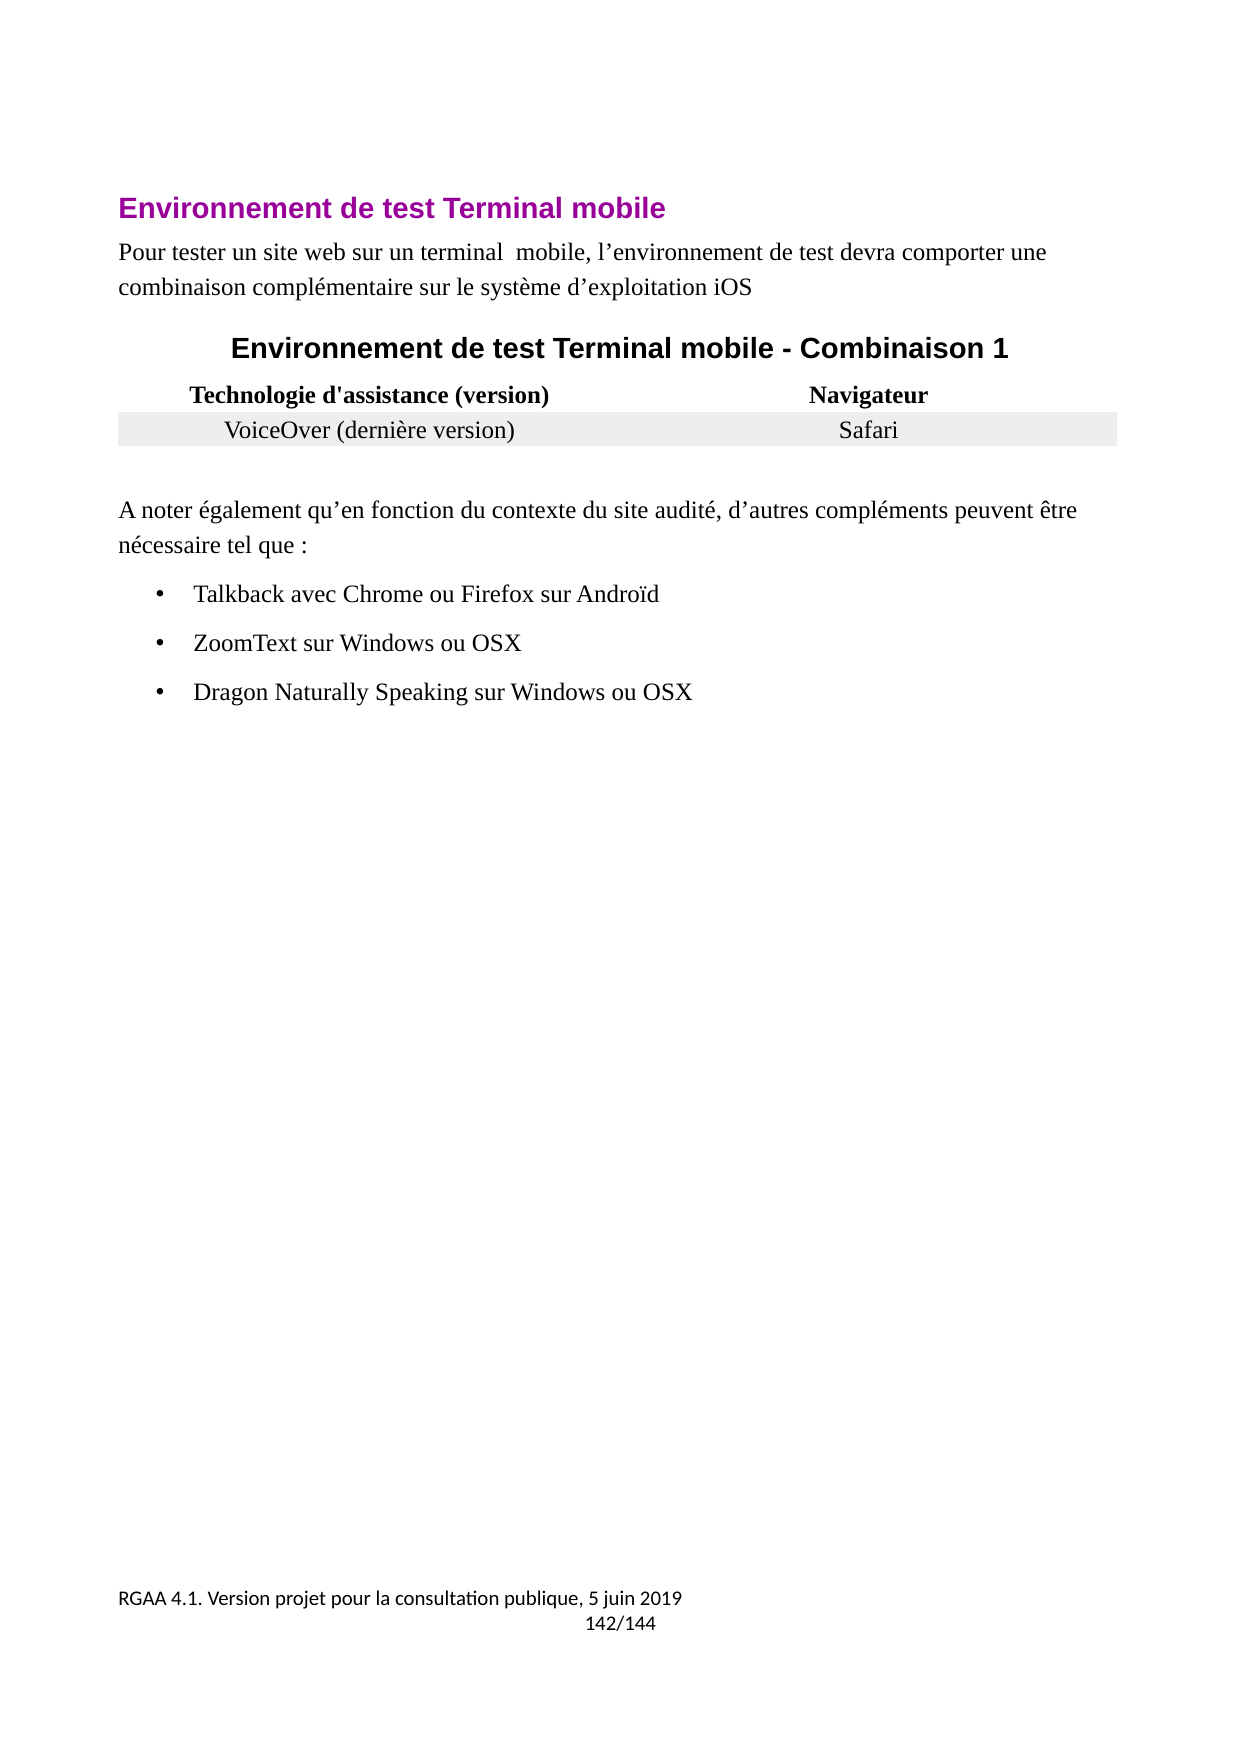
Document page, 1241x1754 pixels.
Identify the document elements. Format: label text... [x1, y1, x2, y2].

table_cell Safari [620, 412, 1117, 446]
table_cell VoiceOver (dernière version) [118, 412, 620, 446]
list Talkback avec Chrome ou Firefox sur Androïd [156, 579, 1122, 608]
table_header Technologie d'assistance (version) [118, 377, 620, 412]
list Dragon Naturally Speaking sur Windows ou OSX [156, 677, 1122, 706]
subtitle Environnement de test Terminal mobile [118, 191, 1122, 225]
list ZoomText sur Windows ou OSX [156, 628, 1122, 657]
text A noter également qu’en fonction du contexte du site audité, d’autres compléments peuvent être nécessaire tel que : [118, 495, 1122, 559]
text Pour tester un site web sur un terminal mobile, l’environnement de test devra comporter une combinaison complémentaire sur le système d’exploitation iOS [118, 237, 1122, 300]
table_header Navigateur [620, 377, 1117, 412]
subtitle Environnement de test Terminal mobile - Combinaison 1 [118, 331, 1122, 365]
